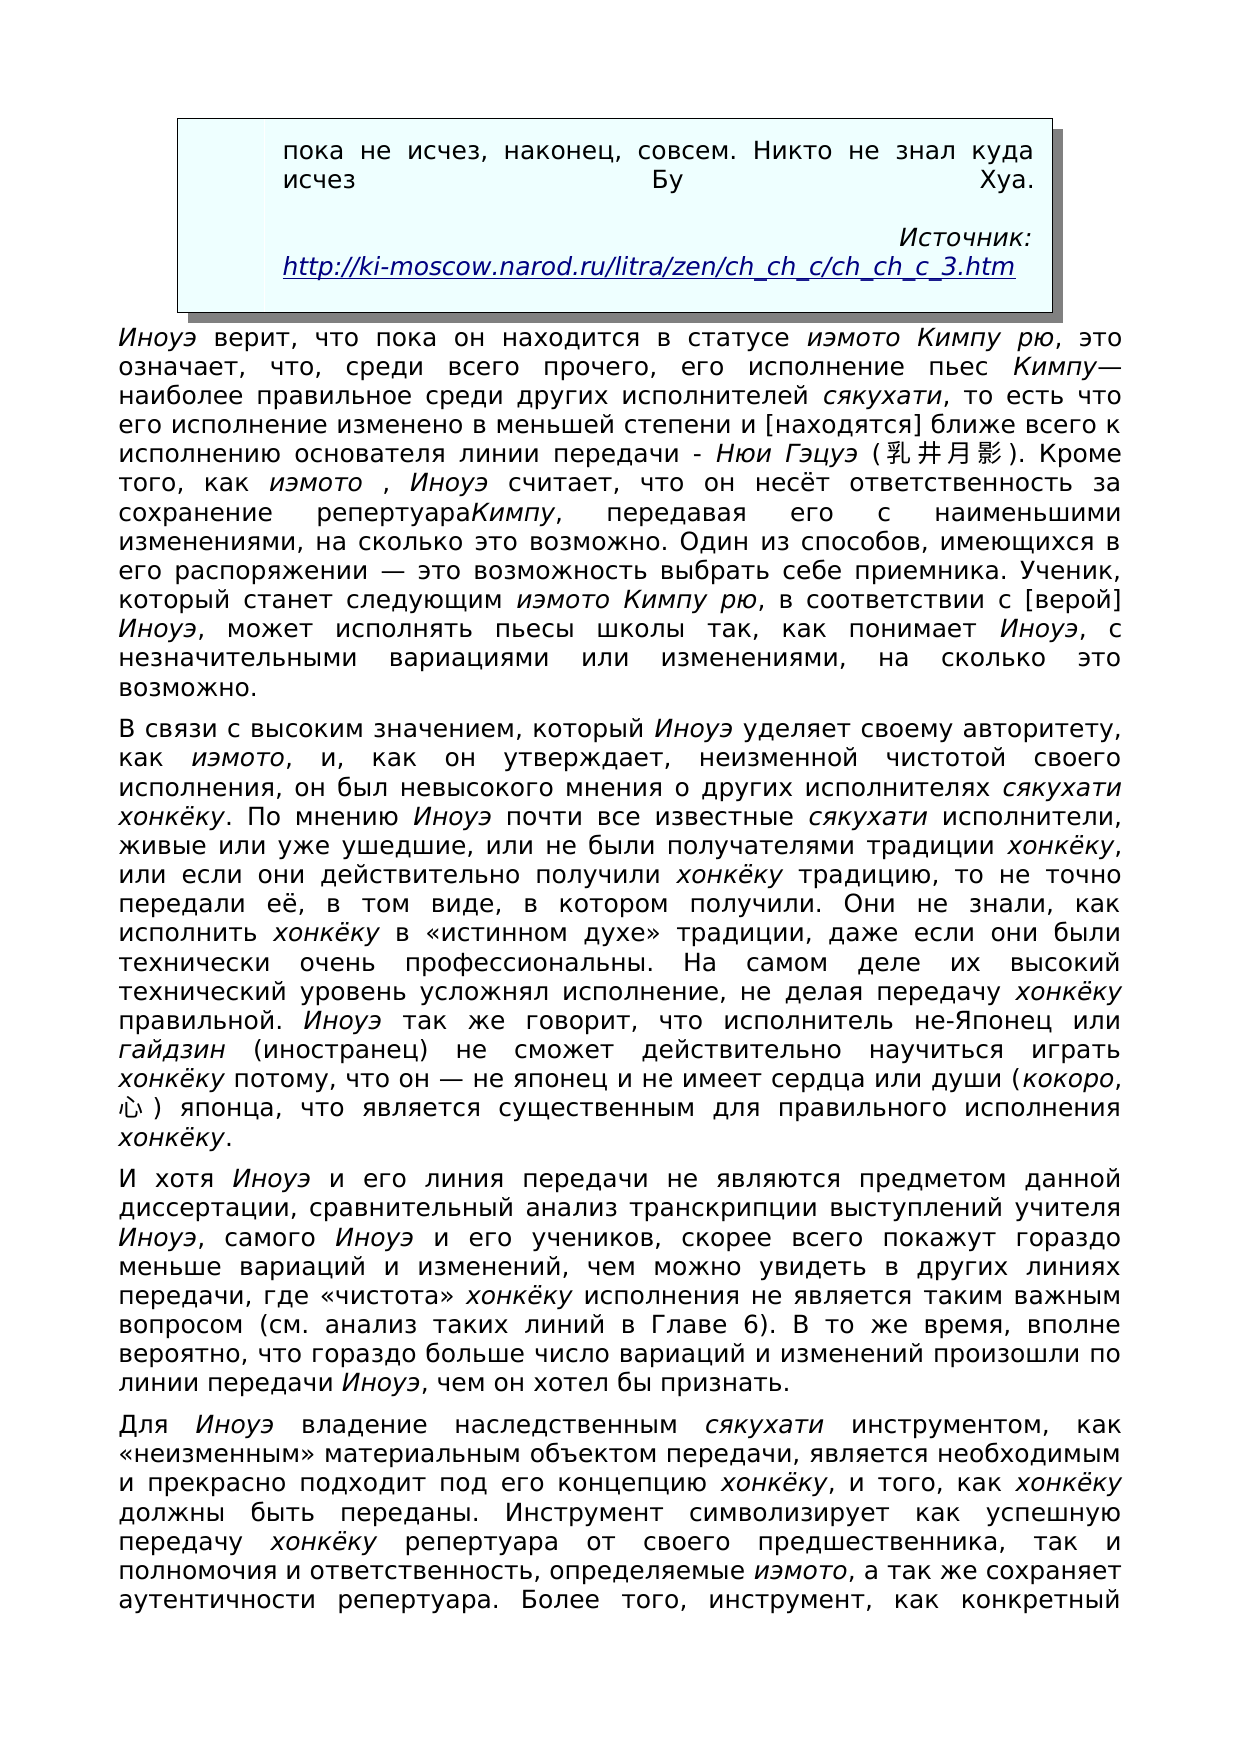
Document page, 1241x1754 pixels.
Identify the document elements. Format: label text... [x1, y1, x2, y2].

table_header пока не исчез, наконец, совсем. Никто не знал куда исчез Бу Хуа. Источник: http://ki-moscow.narod.ru/litra/zen/ch_ch_c/ch_ch_c_3.htm [265, 119, 1052, 312]
text И хотя Иноуэ и его линия передачи не являются предметом данной диссертации, сравнительный анализ транскрипции выступлений учителя Иноуэ, самого Иноуэ и его учеников, скорее всего покажут гораздо меньше вариаций и изменений, чем можно увидеть в других линиях передачи, где «чистота» хонкёку исполнения не является таким важным вопросом (см. анализ таких линий в Главе 6). В то же время, вполне вероятно, что гораздо больше число вариаций и изменений произошли по линии передачи Иноуэ, чем он хотел бы признать. [118, 1164, 1122, 1398]
text В связи с высоким значением, который Иноуэ уделяет своему авторитету, как иэмото, и, как он утверждает, неизменной чистотой своего исполнения, он был невысокого мнения о других исполнителях сякухати хонкёку. По мнению Иноуэ почти все известные сякухати исполнители, живые или уже ушедшие, или не были получателями традиции хонкёку, или если они действительно получили хонкёку традицию, то не точно передали её, в том виде, в котором получили. Они не знали, как исполнить хонкёку в «истинном духе» традиции, даже если они были технически очень профессиональны. На самом деле их высокий технический уровень усложнял исполнение, не делая передачу хонкёку правильной. Иноуэ так же говорит, что исполнитель не-Японец или гайдзин (иностранец) не сможет действительно научиться играть хонкёку потому, что он — не японец и не имеет сердца или души (кокоро, 心) японца, что является существенным для правильного исполнения хонкёку. [118, 714, 1122, 1152]
table_header [178, 119, 264, 312]
text Для Иноуэ владение наследственным сякухати инструментом, как «неизменным» материальным объектом передачи, является необходимым и прекрасно подходит под его концепцию хонкёку, и того, как хонкёку должны быть переданы. Инструмент символизирует как успешную передачу хонкёку репертуара от своего предшественника, так и полномочия и ответственность, определяемые иэмото, а так же сохраняет аутентичности репертуара. Более того, инструмент, как конкретный [118, 1410, 1122, 1614]
text Иноуэ верит, что пока он находится в статусе иэмото Кимпу рю, это означает, что, среди всего прочего, его исполнение пьес Кимпу— наиболее правильное среди других исполнителей сякухати, то есть что его исполнение изменено в меньшей степени и [находятся] ближе всего к исполнению основателя линии передачи - Нюи Гэцуэ (乳井月影). Кроме того, как иэмото , Иноуэ считает, что он несёт ответственность за сохранение репертуараКимпу, передавая его с наименьшими изменениями, на сколько это возможно. Один из способов, имеющихся в его распоряжении — это возможность выбрать себе приемника. Ученик, который станет следующим иэмото Кимпу рю, в соответствии с [верой] Иноуэ, может исполнять пьесы школы так, как понимает Иноуэ, с незначительными вариациями или изменениями, на сколько это возможно. [118, 323, 1122, 702]
